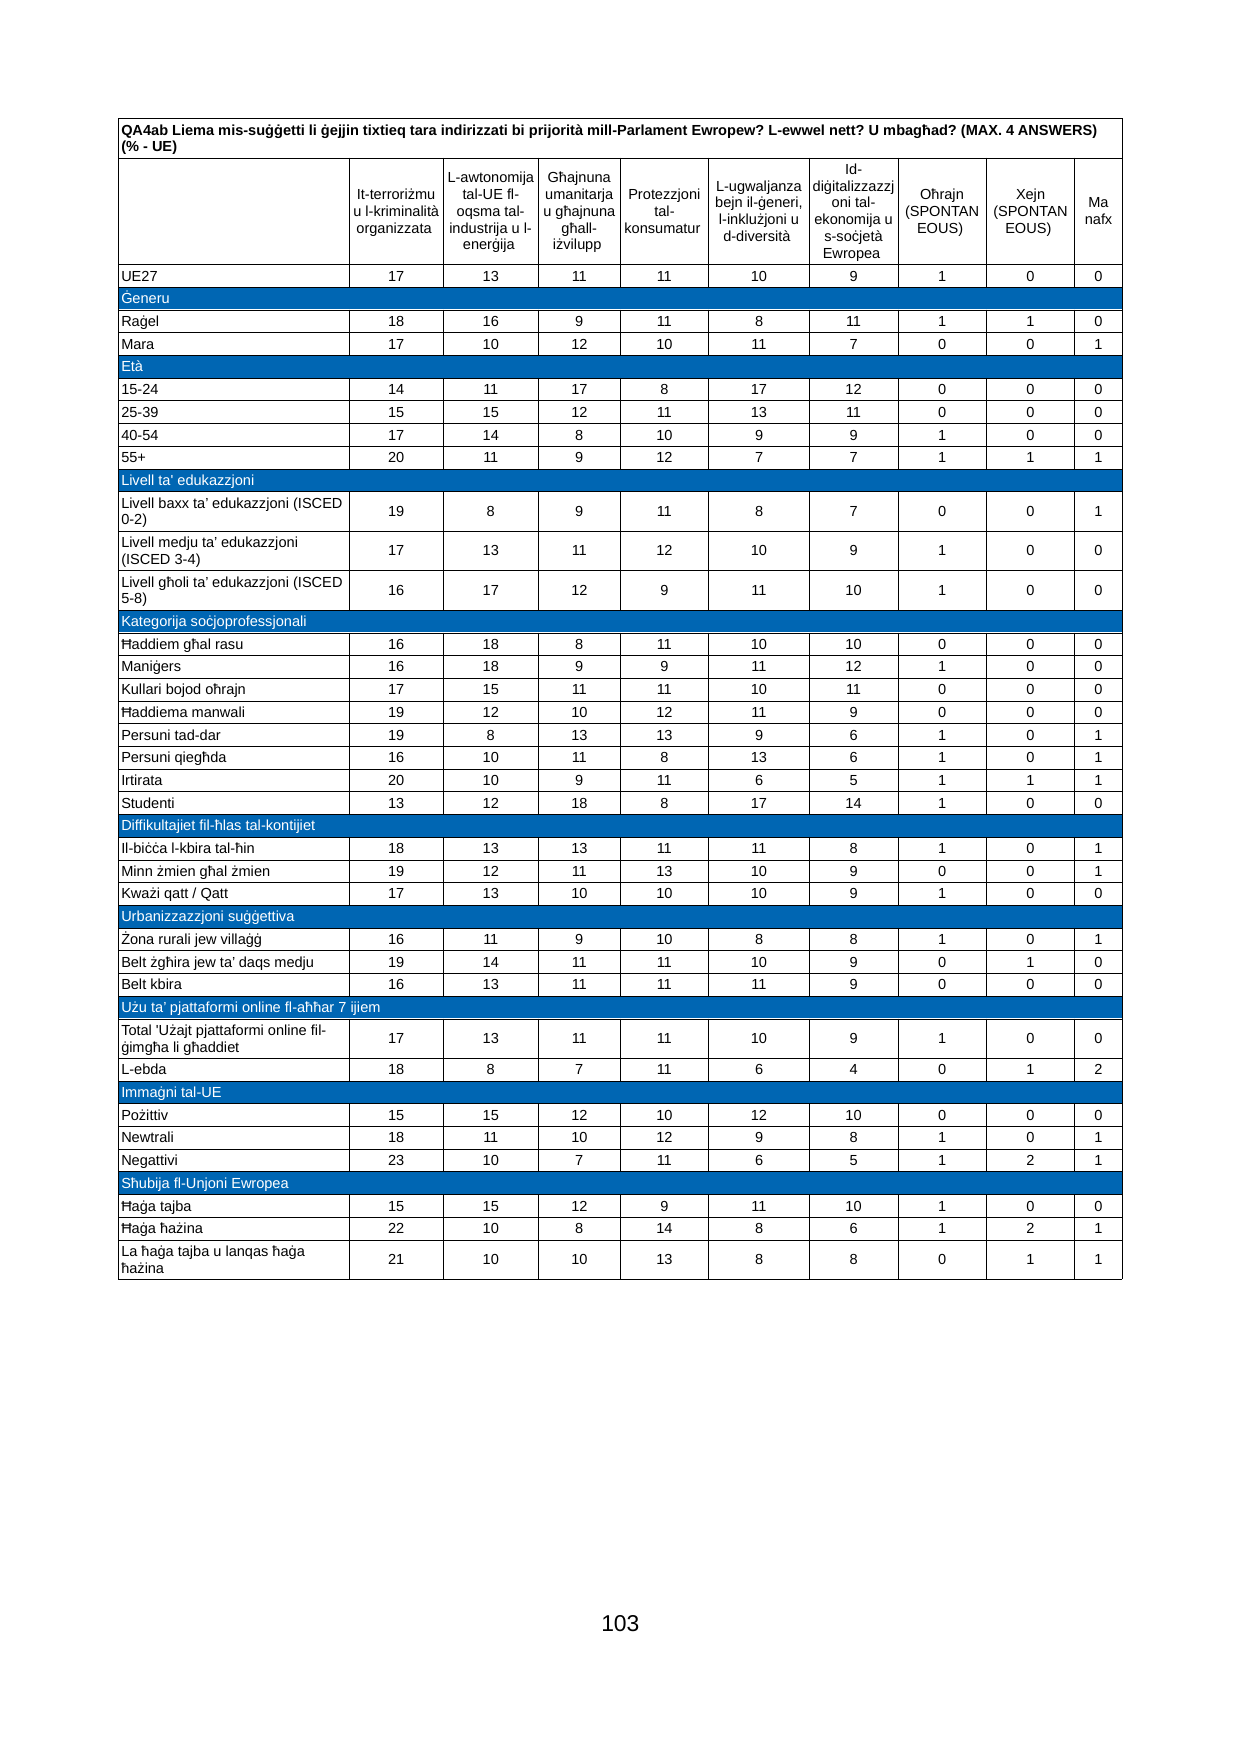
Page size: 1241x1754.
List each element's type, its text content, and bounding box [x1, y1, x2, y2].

table_cell 0 [1075, 401, 1122, 423]
table_cell 8 [709, 492, 809, 531]
table_cell 9 [621, 571, 708, 610]
table_cell 0 [899, 679, 986, 701]
table_cell 8 [444, 492, 538, 531]
table_cell 13 [444, 1020, 538, 1058]
table_cell 0 [1075, 951, 1122, 973]
table_cell 1 [899, 265, 986, 287]
table_cell Immaġni tal-UE [119, 1082, 1122, 1103]
table_cell 17 [350, 679, 443, 701]
table_cell 1 [899, 1218, 986, 1239]
table_cell 11 [621, 311, 708, 332]
table_cell 11 [621, 974, 708, 996]
table_cell Maniġers [119, 656, 349, 678]
table_cell 1 [899, 747, 986, 769]
table_cell L-awtonomija tal-UE fl-oqsma tal-industrija u l-enerġija [444, 159, 538, 264]
table_cell 10 [621, 333, 708, 355]
table_cell 11 [621, 1020, 708, 1058]
table_cell 21 [350, 1241, 443, 1279]
table_cell 16 [350, 634, 443, 655]
table_cell 1 [899, 792, 986, 814]
table_cell 6 [810, 724, 898, 746]
table_cell Livell għoli ta’ edukazzjoni (ISCED 5-8) [119, 571, 349, 610]
table_cell 17 [709, 379, 809, 400]
table_cell 17 [350, 1020, 443, 1058]
table_cell 12 [810, 379, 898, 400]
table_cell 15 [444, 1104, 538, 1126]
table_cell 11 [539, 951, 620, 973]
table_cell 0 [987, 679, 1074, 701]
table_cell 9 [709, 724, 809, 746]
table_cell 0 [1075, 265, 1122, 287]
table_cell Xejn (SPONTANEOUS) [987, 159, 1074, 264]
table_cell 10 [810, 1104, 898, 1126]
table_cell 13 [621, 1241, 708, 1279]
table_cell 14 [621, 1218, 708, 1239]
table_cell 13 [709, 747, 809, 769]
table_cell 11 [810, 401, 898, 423]
table_cell 11 [621, 838, 708, 859]
table_cell 0 [987, 532, 1074, 570]
table_cell Total 'Użajt pjattaformi online fil-ġimgħa li għaddiet [119, 1020, 349, 1058]
table_cell 19 [350, 492, 443, 531]
table_cell 4 [810, 1059, 898, 1081]
table_cell 13 [444, 265, 538, 287]
table_cell Kategorija soċjoprofessjonali [119, 611, 1122, 632]
table_cell 1 [899, 1195, 986, 1217]
table_cell 10 [709, 634, 809, 655]
table_cell 1 [1075, 333, 1122, 355]
table_cell 1 [987, 1241, 1074, 1279]
table_cell Għajnuna umanitarja u għajnuna għall-iżvilupp [539, 159, 620, 264]
table_cell 1 [1075, 447, 1122, 468]
table_cell 15 [444, 1195, 538, 1217]
table_cell 1 [987, 770, 1074, 791]
table_cell 1 [899, 929, 986, 950]
table_cell 1 [899, 447, 986, 468]
table_cell 19 [350, 724, 443, 746]
table_cell 0 [899, 401, 986, 423]
table_cell 17 [350, 883, 443, 905]
table_cell 0 [1075, 679, 1122, 701]
table_cell Sħubija fl-Unjoni Ewropea [119, 1172, 1122, 1194]
table_cell 18 [350, 838, 443, 859]
table_cell [119, 159, 349, 264]
table_cell Raġel [119, 311, 349, 332]
table_cell 0 [987, 974, 1074, 996]
table_cell 12 [539, 1104, 620, 1126]
table_cell 8 [539, 634, 620, 655]
table_cell 0 [899, 702, 986, 723]
table_cell 19 [350, 861, 443, 882]
table_cell Użu ta’ pjattaformi online fl-aħħar 7 ijiem [119, 997, 1122, 1018]
table_cell 14 [350, 379, 443, 400]
table_cell 1 [899, 424, 986, 446]
table_cell 12 [621, 447, 708, 468]
table_cell 11 [444, 1127, 538, 1149]
table_cell 0 [1075, 424, 1122, 446]
table_cell Newtrali [119, 1127, 349, 1149]
table_cell 0 [987, 333, 1074, 355]
table_cell 1 [1075, 861, 1122, 882]
table_cell 0 [987, 883, 1074, 905]
table_cell 10 [539, 883, 620, 905]
table_cell 1 [987, 311, 1074, 332]
table_cell 17 [350, 424, 443, 446]
table_cell 0 [987, 571, 1074, 610]
table_cell 16 [350, 747, 443, 769]
table_cell 10 [444, 770, 538, 791]
table_cell Kważi qatt / Qatt [119, 883, 349, 905]
table_cell 12 [810, 656, 898, 678]
table_cell Livell baxx ta’ edukazzjoni (ISCED 0-2) [119, 492, 349, 531]
table_cell 15 [350, 401, 443, 423]
table_cell 1 [1075, 492, 1122, 531]
table_cell 7 [810, 492, 898, 531]
table_cell 11 [539, 747, 620, 769]
table_cell 10 [709, 951, 809, 973]
table_cell 9 [539, 492, 620, 531]
table_cell 0 [987, 1104, 1074, 1126]
table_cell 8 [539, 1218, 620, 1239]
table_cell Studenti [119, 792, 349, 814]
table_cell 9 [810, 974, 898, 996]
table_cell 9 [709, 424, 809, 446]
table_cell 17 [444, 571, 538, 610]
table_cell 13 [539, 838, 620, 859]
table_cell 0 [1075, 656, 1122, 678]
table_cell 1 [899, 1020, 986, 1058]
table_cell 0 [899, 634, 986, 655]
table_cell 10 [709, 861, 809, 882]
table_cell 10 [539, 702, 620, 723]
table_cell 8 [444, 1059, 538, 1081]
table_cell 1 [899, 883, 986, 905]
table_cell 0 [899, 974, 986, 996]
table_cell 0 [987, 1127, 1074, 1149]
table_cell 12 [621, 532, 708, 570]
table_cell 0 [987, 424, 1074, 446]
table_cell 0 [899, 492, 986, 531]
table_cell Pożittiv [119, 1104, 349, 1126]
table_cell 0 [987, 1020, 1074, 1058]
table_cell 10 [444, 1218, 538, 1239]
table_cell 12 [621, 702, 708, 723]
table_cell 15 [350, 1104, 443, 1126]
table_cell 9 [539, 311, 620, 332]
table_cell 22 [350, 1218, 443, 1239]
table_cell 1 [1075, 770, 1122, 791]
table_cell 16 [350, 656, 443, 678]
table_cell 7 [810, 447, 898, 468]
table_cell Persuni qiegħda [119, 747, 349, 769]
table_cell 1 [987, 951, 1074, 973]
table_cell Mara [119, 333, 349, 355]
table_cell Ħaddiema manwali [119, 702, 349, 723]
table_cell 9 [810, 702, 898, 723]
table_cell 0 [899, 1059, 986, 1081]
table_cell 8 [709, 1218, 809, 1239]
table_cell 13 [444, 838, 538, 859]
table_cell 11 [709, 1195, 809, 1217]
table_cell 1 [1075, 1127, 1122, 1149]
table_cell Belt kbira [119, 974, 349, 996]
table_cell L-ugwaljanza bejn il-ġeneri, l-inklużjoni u d-diversità [709, 159, 809, 264]
table_cell 19 [350, 951, 443, 973]
table_cell 11 [709, 702, 809, 723]
table_cell 9 [810, 883, 898, 905]
table_cell 17 [350, 532, 443, 570]
table_cell 13 [621, 724, 708, 746]
table_cell Minn żmien għal żmien [119, 861, 349, 882]
table_cell 0 [1075, 883, 1122, 905]
table_cell Ġeneru [119, 288, 1122, 309]
table_cell Belt żgħira jew ta’ daqs medju [119, 951, 349, 973]
table_cell 10 [444, 1241, 538, 1279]
table_cell 0 [987, 265, 1074, 287]
table_cell 0 [899, 1241, 986, 1279]
table_cell 6 [709, 770, 809, 791]
table_cell 9 [810, 951, 898, 973]
table_cell 12 [539, 1195, 620, 1217]
table_cell 8 [539, 424, 620, 446]
table_cell 8 [621, 792, 708, 814]
table_cell 6 [810, 747, 898, 769]
table_cell 12 [444, 702, 538, 723]
table_cell 15-24 [119, 379, 349, 400]
table_cell 10 [621, 1104, 708, 1126]
table_cell 9 [621, 656, 708, 678]
table_cell Il-biċċa l-kbira tal-ħin [119, 838, 349, 859]
table_cell 0 [987, 1195, 1074, 1217]
table_cell 0 [1075, 974, 1122, 996]
table_cell 1 [899, 1127, 986, 1149]
table_cell 11 [621, 770, 708, 791]
table_cell 6 [709, 1150, 809, 1171]
table_cell 12 [539, 571, 620, 610]
table_cell 2 [987, 1150, 1074, 1171]
table_cell 20 [350, 770, 443, 791]
table_cell 0 [987, 747, 1074, 769]
table_cell 10 [709, 1020, 809, 1058]
table_cell 7 [810, 333, 898, 355]
table_cell 18 [444, 656, 538, 678]
table_cell 13 [350, 792, 443, 814]
table_cell 12 [444, 861, 538, 882]
table_cell 11 [810, 311, 898, 332]
table_cell 9 [539, 447, 620, 468]
table_cell 0 [987, 492, 1074, 531]
table_cell 8 [709, 929, 809, 950]
table_cell 1 [899, 656, 986, 678]
table_cell 12 [709, 1104, 809, 1126]
table_cell 11 [709, 974, 809, 996]
table_cell 1 [1075, 929, 1122, 950]
table_cell 1 [899, 311, 986, 332]
table_cell 11 [709, 656, 809, 678]
table_cell 0 [987, 861, 1074, 882]
table_cell 10 [444, 333, 538, 355]
table_cell 5 [810, 770, 898, 791]
table_cell 25-39 [119, 401, 349, 423]
table_cell Livell medju ta’ edukazzjoni (ISCED 3-4) [119, 532, 349, 570]
table_cell 0 [1075, 1195, 1122, 1217]
table_cell 11 [621, 401, 708, 423]
table_cell 8 [810, 838, 898, 859]
table_cell 9 [709, 1127, 809, 1149]
table_cell 13 [539, 724, 620, 746]
table_cell 11 [539, 679, 620, 701]
table_cell It-terroriżmu u l-kriminalità organizzata [350, 159, 443, 264]
table_cell 11 [444, 929, 538, 950]
table_cell 11 [621, 492, 708, 531]
table_cell 2 [1075, 1059, 1122, 1081]
table_cell 14 [444, 951, 538, 973]
table_cell 1 [987, 447, 1074, 468]
table_cell 11 [621, 1059, 708, 1081]
table_cell 0 [1075, 702, 1122, 723]
table_cell 14 [810, 792, 898, 814]
table_cell 1 [899, 1150, 986, 1171]
table_cell 13 [444, 974, 538, 996]
table_cell 0 [987, 929, 1074, 950]
table_cell 16 [350, 571, 443, 610]
table_cell 9 [810, 532, 898, 570]
table_cell 11 [621, 1150, 708, 1171]
table_cell 16 [444, 311, 538, 332]
table_cell L-ebda [119, 1059, 349, 1081]
table_cell 7 [539, 1059, 620, 1081]
table_cell 9 [810, 424, 898, 446]
table_cell 9 [621, 1195, 708, 1217]
table_cell 12 [539, 333, 620, 355]
table_cell 10 [709, 883, 809, 905]
table_cell 1 [899, 724, 986, 746]
table_cell 0 [987, 401, 1074, 423]
table_cell 9 [810, 861, 898, 882]
table_cell 17 [350, 265, 443, 287]
table_cell 0 [1075, 1020, 1122, 1058]
table_cell 16 [350, 929, 443, 950]
table_cell Negattivi [119, 1150, 349, 1171]
table_header QA4ab Liema mis-suġġetti li ġejjin tixtieq tara indirizzati bi prijorità mill-Parlament Ewropew? L-ewwel nett? U mbagħad? (MAX. 4 ANSWERS) (% - UE) [119, 119, 1122, 158]
table_cell 1 [899, 838, 986, 859]
table_cell 18 [350, 311, 443, 332]
table_cell 11 [621, 634, 708, 655]
table_cell 9 [539, 929, 620, 950]
table_cell 0 [899, 951, 986, 973]
table_cell 5 [810, 1150, 898, 1171]
table_cell 20 [350, 447, 443, 468]
table_cell 11 [539, 1020, 620, 1058]
table_cell 0 [987, 792, 1074, 814]
table_cell 8 [709, 311, 809, 332]
table_cell 11 [621, 951, 708, 973]
table_cell 0 [987, 379, 1074, 400]
table_cell 1 [1075, 838, 1122, 859]
table_cell 11 [810, 679, 898, 701]
table_cell 8 [810, 1241, 898, 1279]
table_cell 6 [709, 1059, 809, 1081]
table_cell 11 [539, 265, 620, 287]
table_cell 1 [1075, 1218, 1122, 1239]
table_cell 8 [621, 379, 708, 400]
table_cell 1 [899, 571, 986, 610]
table_cell 1 [1075, 1241, 1122, 1279]
table_cell 10 [709, 532, 809, 570]
table_cell 13 [444, 532, 538, 570]
table_cell 0 [899, 333, 986, 355]
table_cell 12 [539, 401, 620, 423]
table_cell 0 [987, 634, 1074, 655]
table_cell 10 [444, 1150, 538, 1171]
table_cell 11 [539, 974, 620, 996]
table_cell 14 [444, 424, 538, 446]
table_cell 0 [1075, 311, 1122, 332]
table_cell 8 [810, 1127, 898, 1149]
table_cell 12 [444, 792, 538, 814]
table_cell 10 [810, 1195, 898, 1217]
table_cell 1 [899, 770, 986, 791]
table_cell 1 [899, 532, 986, 570]
table_cell 10 [621, 929, 708, 950]
table_cell 15 [444, 401, 538, 423]
table_cell Diffikultajiet fil-ħlas tal-kontijiet [119, 815, 1122, 837]
table_cell 11 [444, 447, 538, 468]
table_cell Żona rurali jew villaġġ [119, 929, 349, 950]
table_cell 10 [539, 1241, 620, 1279]
table_cell 19 [350, 702, 443, 723]
table_cell 17 [350, 333, 443, 355]
table_cell 55+ [119, 447, 349, 468]
table_cell 11 [709, 571, 809, 610]
table_cell 8 [621, 747, 708, 769]
table_cell 18 [444, 634, 538, 655]
table_cell Kullari bojod oħrajn [119, 679, 349, 701]
table_cell 1 [1075, 747, 1122, 769]
table_cell 7 [539, 1150, 620, 1171]
table_cell Urbanizzazzjoni suġġettiva [119, 906, 1122, 928]
table_cell 7 [709, 447, 809, 468]
table_cell 0 [987, 838, 1074, 859]
table_cell 11 [539, 532, 620, 570]
table_cell 0 [1075, 571, 1122, 610]
table_cell 13 [709, 401, 809, 423]
table_cell 23 [350, 1150, 443, 1171]
table_cell 10 [810, 571, 898, 610]
table_cell Protezzjoni tal-konsumatur [621, 159, 708, 264]
table_cell 6 [810, 1218, 898, 1239]
table_cell 10 [709, 265, 809, 287]
table_cell 17 [539, 379, 620, 400]
table_cell 0 [899, 1104, 986, 1126]
table_cell 2 [987, 1218, 1074, 1239]
table_cell 0 [1075, 634, 1122, 655]
table_cell 0 [1075, 792, 1122, 814]
table_cell 9 [810, 1020, 898, 1058]
table_cell La ħaġa tajba u lanqas ħaġa ħażina [119, 1241, 349, 1279]
table_cell 10 [621, 883, 708, 905]
table_cell 16 [350, 974, 443, 996]
table_cell Livell ta' edukazzjoni [119, 470, 1122, 491]
table_cell 11 [621, 265, 708, 287]
table_cell 17 [709, 792, 809, 814]
table_cell 15 [444, 679, 538, 701]
table_cell Id-diġitalizzazzjoni tal-ekonomija u s-soċjetà Ewropea [810, 159, 898, 264]
table_cell 18 [539, 792, 620, 814]
table_cell 9 [539, 656, 620, 678]
table_cell 0 [1075, 1104, 1122, 1126]
table_cell 1 [1075, 724, 1122, 746]
table_cell 10 [810, 634, 898, 655]
table_cell UE27 [119, 265, 349, 287]
table_cell 18 [350, 1127, 443, 1149]
table_cell 0 [899, 861, 986, 882]
table_cell 1 [1075, 1150, 1122, 1171]
table_cell 8 [709, 1241, 809, 1279]
table_cell 10 [444, 747, 538, 769]
table_cell Ma nafx [1075, 159, 1122, 264]
table_cell 10 [539, 1127, 620, 1149]
table_cell 15 [350, 1195, 443, 1217]
table_cell 18 [350, 1059, 443, 1081]
table_cell 1 [987, 1059, 1074, 1081]
table_cell Oħrajn (SPONTANEOUS) [899, 159, 986, 264]
table_cell 0 [987, 656, 1074, 678]
table_cell 0 [1075, 379, 1122, 400]
table_cell 8 [810, 929, 898, 950]
table_cell 11 [539, 861, 620, 882]
table_cell 0 [987, 702, 1074, 723]
table_cell Età [119, 356, 1122, 378]
table_cell 9 [539, 770, 620, 791]
table_cell 12 [621, 1127, 708, 1149]
table_cell 10 [621, 424, 708, 446]
table_cell 13 [621, 861, 708, 882]
table_cell Ħaġa tajba [119, 1195, 349, 1217]
table_cell Persuni tad-dar [119, 724, 349, 746]
table_cell 0 [1075, 532, 1122, 570]
table_cell 11 [621, 679, 708, 701]
table_cell 11 [709, 333, 809, 355]
table_cell 13 [444, 883, 538, 905]
table_cell 11 [444, 379, 538, 400]
table_cell 0 [987, 724, 1074, 746]
table_cell 8 [444, 724, 538, 746]
table_cell Ħaddiem għal rasu [119, 634, 349, 655]
table_cell 11 [709, 838, 809, 859]
table_cell 0 [899, 379, 986, 400]
table_cell 10 [709, 679, 809, 701]
table_cell Ħaġa ħażina [119, 1218, 349, 1239]
table_cell Irtirata [119, 770, 349, 791]
table_cell 9 [810, 265, 898, 287]
table_cell 40-54 [119, 424, 349, 446]
